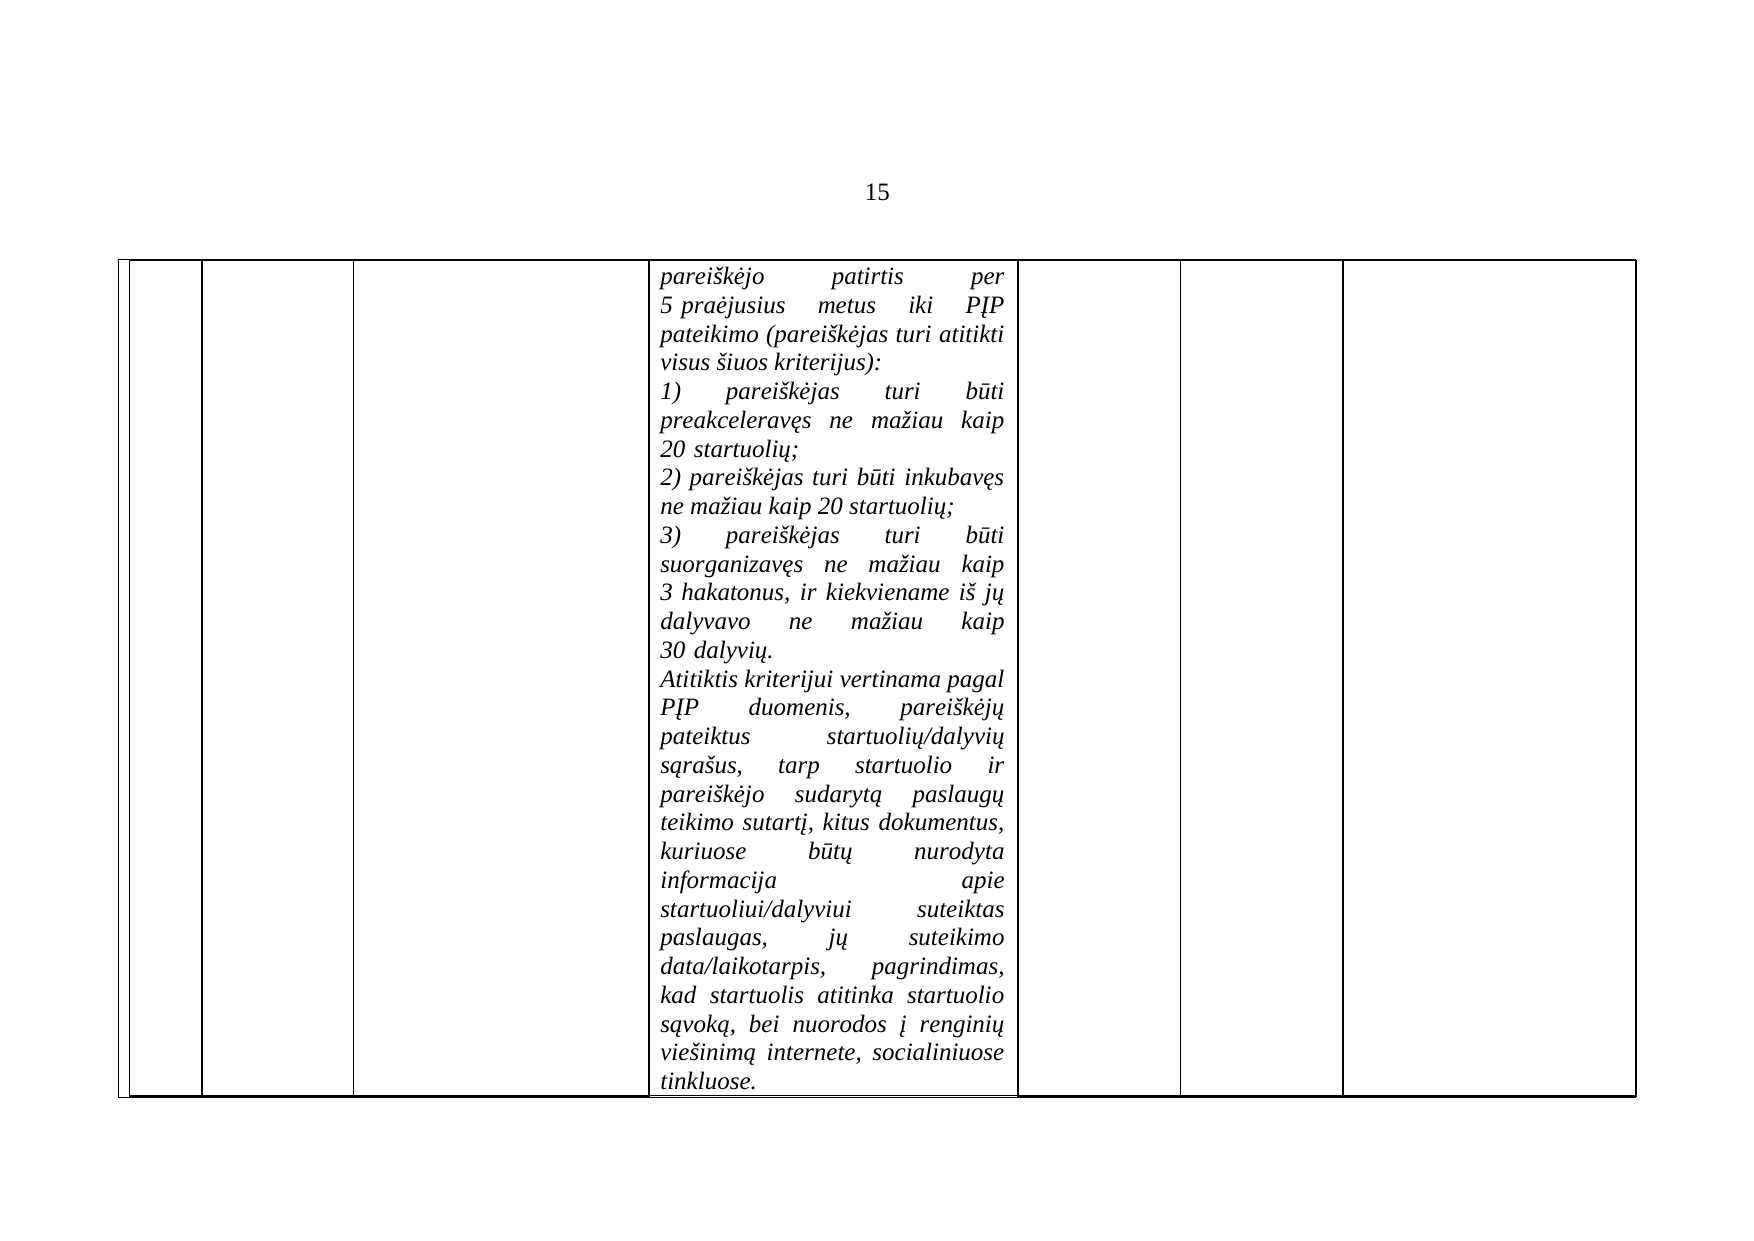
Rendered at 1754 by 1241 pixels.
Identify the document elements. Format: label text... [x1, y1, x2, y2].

table_cell - [1181, 261, 1342, 1095]
table_cell [203, 261, 353, 1095]
table_cell - [1344, 261, 1635, 1095]
table_cell [130, 261, 201, 1095]
table_cell pareiškėjo patirtis per 5 praėjusius metus iki PĮP pateikimo (pareiškėjas turi atitikti visus šiuos kriterijus): 1) pareiškėjas turi būti preakceleravęs ne mažiau kaip 20 startuolių; 2) pareiškėjas turi būti inkubavęs ne mažiau kaip 20 startuolių; 3) pareiškėjas turi būti suorganizavęs ne mažiau kaip 3 hakatonus, ir kiekviename iš jų dalyvavo ne mažiau kaip 30 dalyvių. Atitiktis kriterijui vertinama pagal PĮP duomenis, pareiškėjų pateiktus startuolių/dalyvių sąrašus, tarp startuolio ir pareiškėjo sudarytą paslaugų teikimo sutartį, kitus dokumentus, kuriuose būtų nurodyta informacija apie startuoliui/dalyviui suteiktas paslaugas, jų suteikimo data/laikotarpis, pagrindimas, kad startuolis atitinka startuolio sąvoką, bei nuorodos į renginių viešinimą internete, socialiniuose tinkluose. [650, 261, 1017, 1095]
table_cell [354, 261, 648, 1095]
table_cell - [1019, 261, 1180, 1095]
